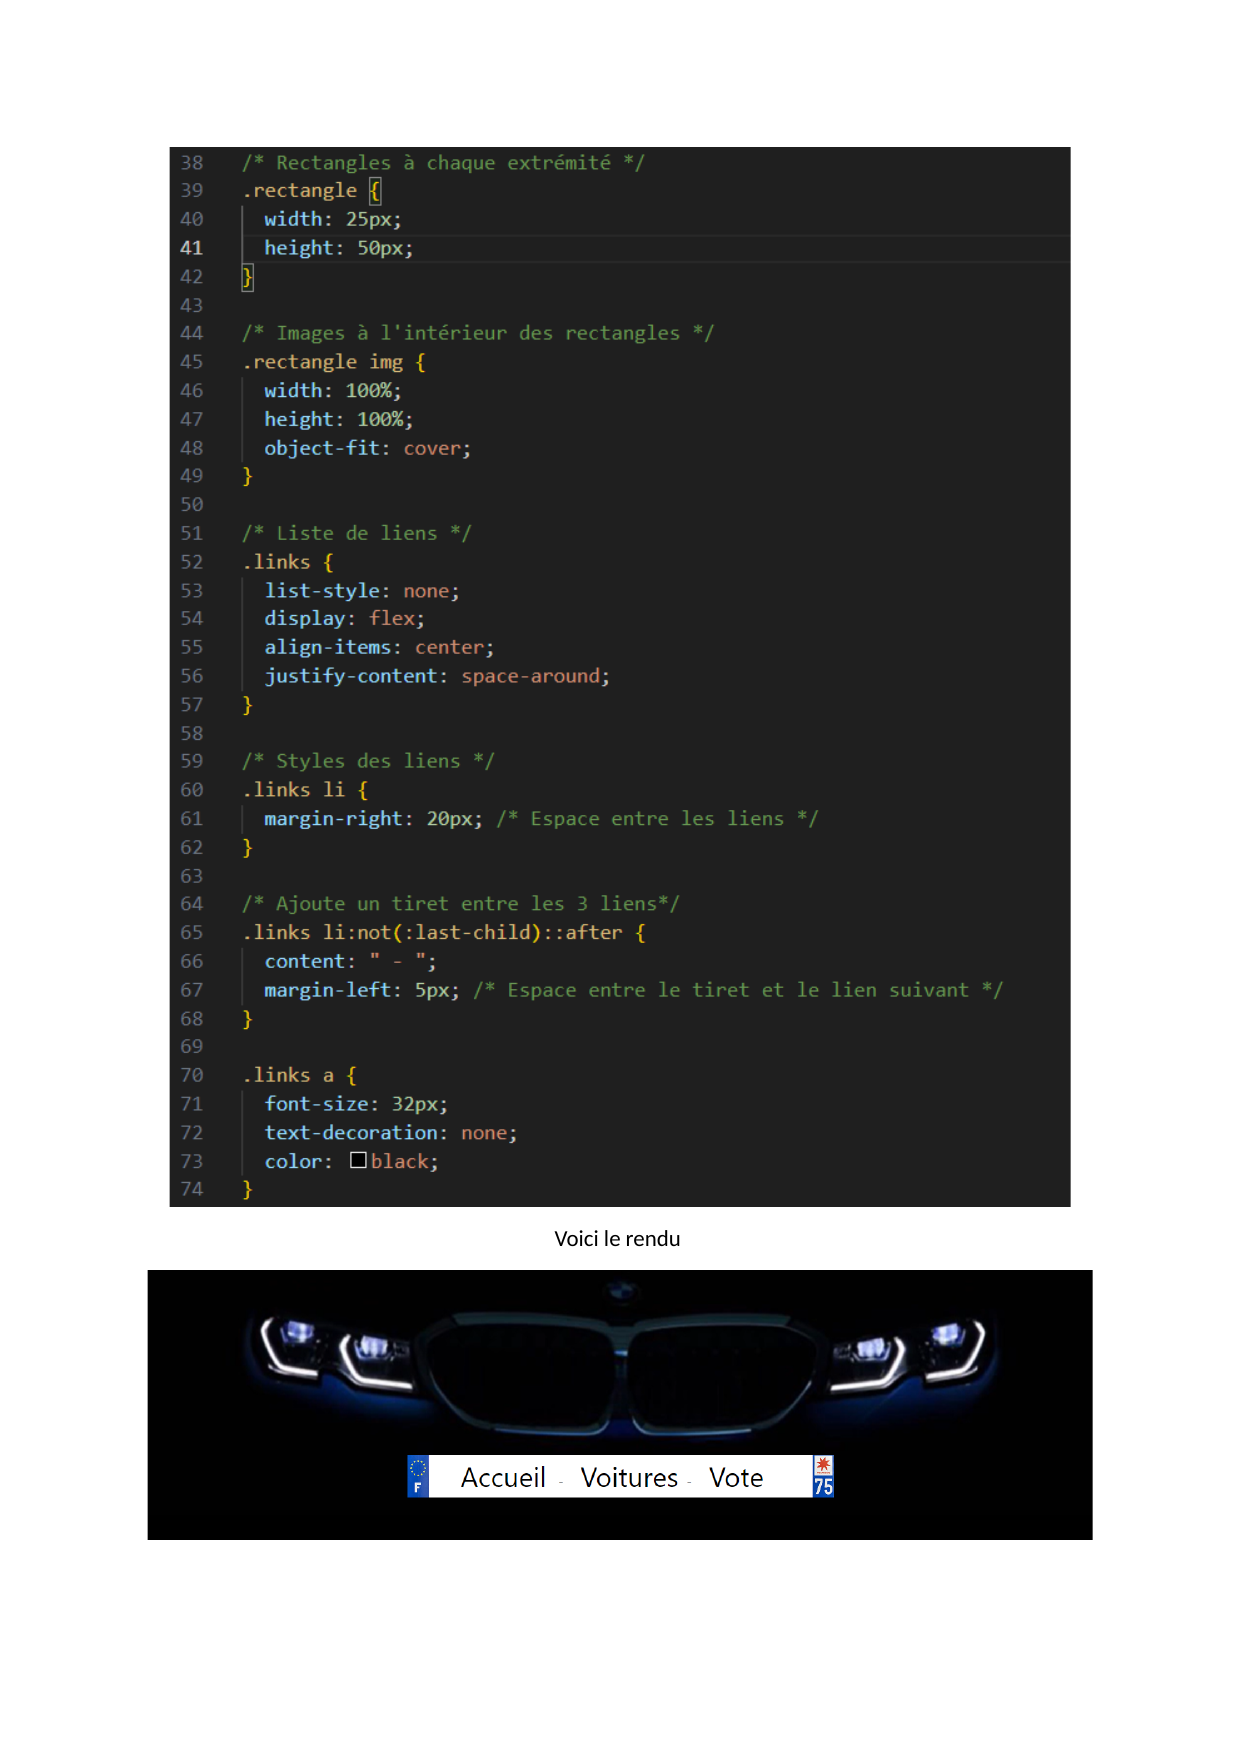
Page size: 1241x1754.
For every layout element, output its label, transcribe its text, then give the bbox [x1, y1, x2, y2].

text Voici le rendu [148, 1224, 1093, 1252]
